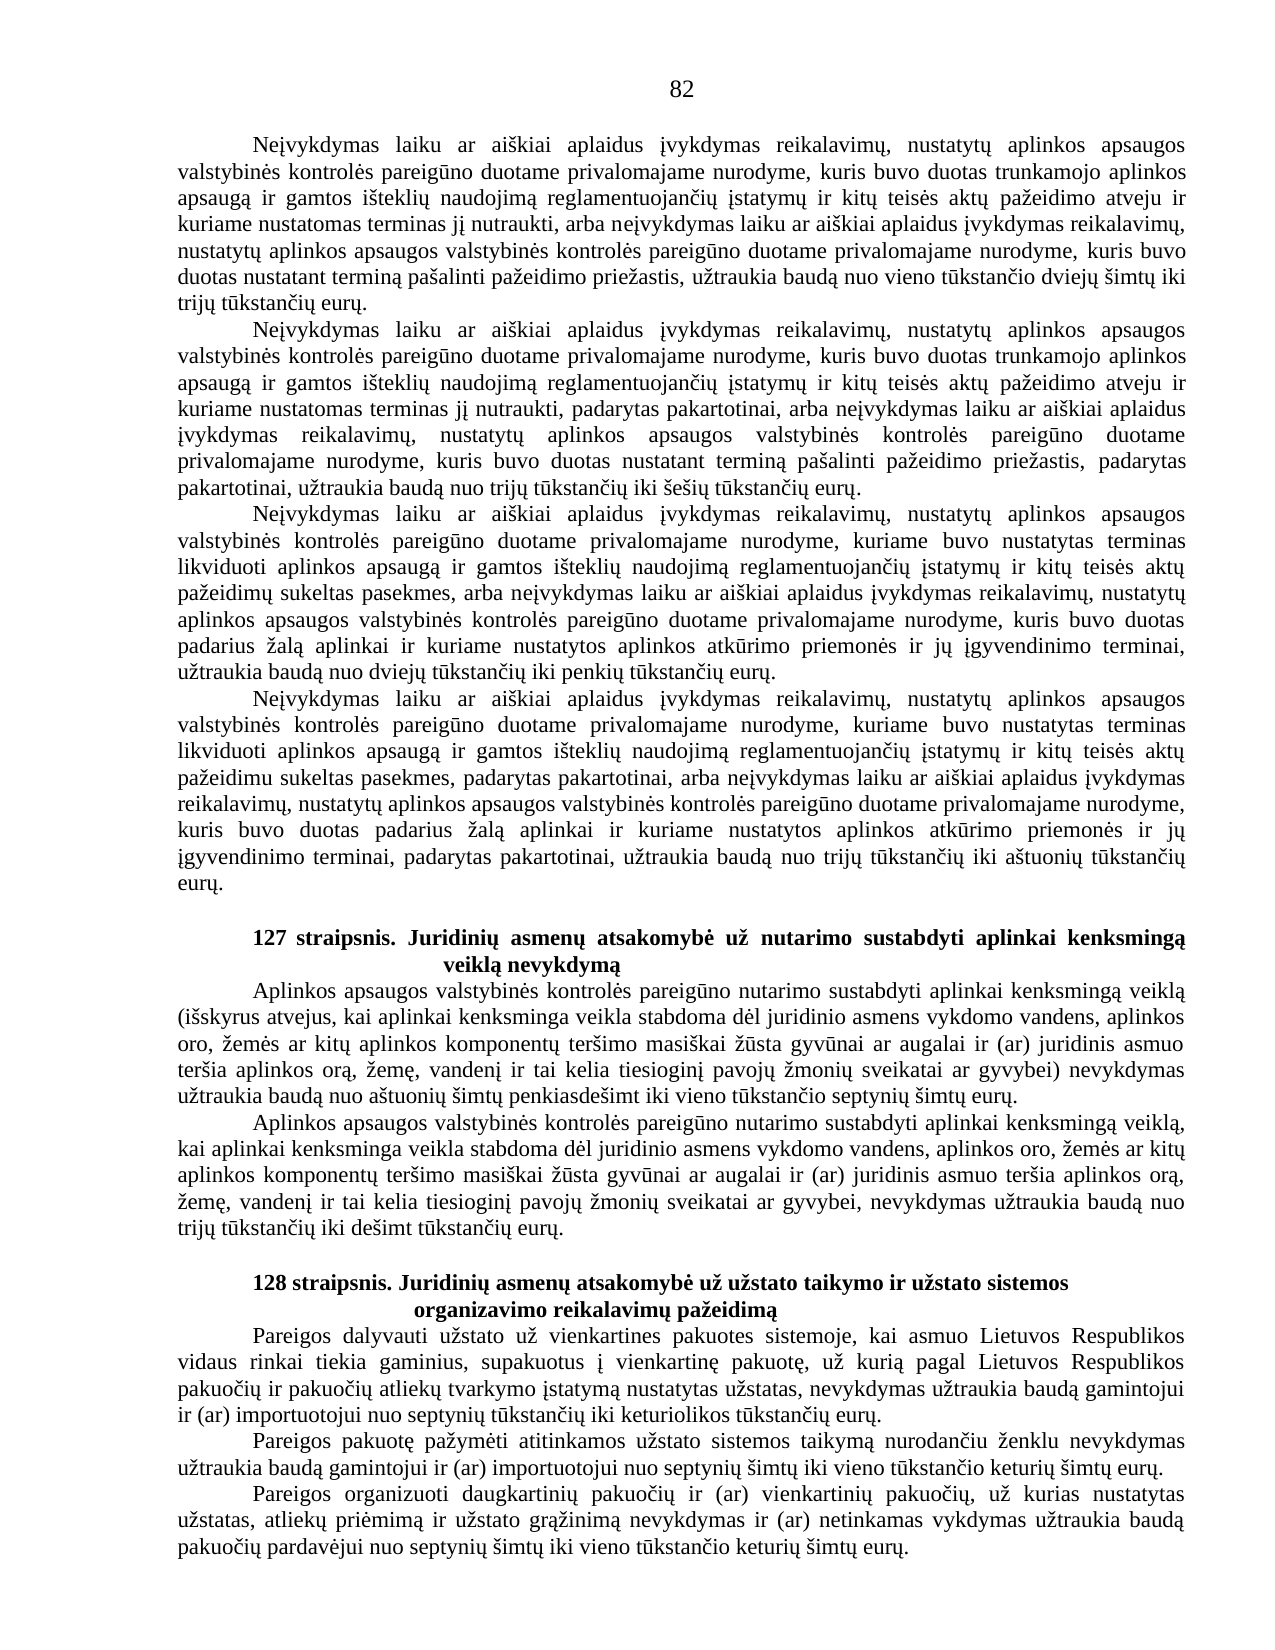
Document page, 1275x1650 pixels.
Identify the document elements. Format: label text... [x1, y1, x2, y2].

text Pareigos dalyvauti užstato už vienkartines pakuotes sistemoje, kai asmuo Lietuvos Respublikos vidaus rinkai tiekia gaminius, supakuotus į vienkartinę pakuotę, už kurią pagal Lietuvos Respublikos pakuočių ir pakuočių atliekų tvarkymo įstatymą nustatytas užstatas, nevykdymas užtraukia baudą gamintojui ir (ar) importuotojui nuo septynių tūkstančių iki keturiolikos tūkstančių eurų. [177, 1322, 1186, 1427]
text Pareigos pakuotę pažymėti atitinkamos užstato sistemos taikymą nurodančiu ženklu nevykdymas užtraukia baudą gamintojui ir (ar) importuotojui nuo septynių šimtų iki vieno tūkstančio keturių šimtų eurų. [177, 1427, 1186, 1480]
text Aplinkos apsaugos valstybinės kontrolės pareigūno nutarimo sustabdyti aplinkai kenksmingą veiklą, kai aplinkai kenksminga veikla stabdoma dėl juridinio asmens vykdomo vandens, aplinkos oro, žemės ar kitų aplinkos komponentų teršimo masiškai žūsta gyvūnai ar augalai ir (ar) juridinis asmuo teršia aplinkos orą, žemę, vandenį ir tai kelia tiesioginį pavojų žmonių sveikatai ar gyvybei, nevykdymas užtraukia baudą nuo trijų tūkstančių iki dešimt tūkstančių eurų. [177, 1109, 1186, 1241]
text Neįvykdymas laiku ar aiškiai aplaidus įvykdymas reikalavimų, nustatytų aplinkos apsaugos valstybinės kontrolės pareigūno duotame privalomajame nurodyme, kuriame buvo nustatytas terminas likviduoti aplinkos apsaugą ir gamtos išteklių naudojimą reglamentuojančių įstatymų ir kitų teisės aktų pažeidimų sukeltas pasekmes, arba neįvykdymas laiku ar aiškiai aplaidus įvykdymas reikalavimų, nustatytų aplinkos apsaugos valstybinės kontrolės pareigūno duotame privalomajame nurodyme, kuris buvo duotas padarius žalą aplinkai ir kuriame nustatytos aplinkos atkūrimo priemonės ir jų įgyvendinimo terminai, užtraukia baudą nuo dviejų tūkstančių iki penkių tūkstančių eurų. [177, 500, 1186, 685]
text Neįvykdymas laiku ar aiškiai aplaidus įvykdymas reikalavimų, nustatytų aplinkos apsaugos valstybinės kontrolės pareigūno duotame privalomajame nurodyme, kuris buvo duotas trunkamojo aplinkos apsaugą ir gamtos išteklių naudojimą reglamentuojančių įstatymų ir kitų teisės aktų pažeidimo atveju ir kuriame nustatomas terminas jį nutraukti, padarytas pakartotinai, arba neįvykdymas laiku ar aiškiai aplaidus įvykdymas reikalavimų, nustatytų aplinkos apsaugos valstybinės kontrolės pareigūno duotame privalomajame nurodyme, kuris buvo duotas nustatant terminą pašalinti pažeidimo priežastis, padarytas pakartotinai, užtraukia baudą nuo trijų tūkstančių iki šešių tūkstančių eurų. [177, 316, 1186, 500]
text Aplinkos apsaugos valstybinės kontrolės pareigūno nutarimo sustabdyti aplinkai kenksmingą veiklą (išskyrus atvejus, kai aplinkai kenksminga veikla stabdoma dėl juridinio asmens vykdomo vandens, aplinkos oro, žemės ar kitų aplinkos komponentų teršimo masiškai žūsta gyvūnai ar augalai ir (ar) juridinis asmuo teršia aplinkos orą, žemę, vandenį ir tai kelia tiesioginį pavojų žmonių sveikatai ar gyvybei) nevykdymas užtraukia baudą nuo aštuonių šimtų penkiasdešimt iki vieno tūkstančio septynių šimtų eurų. [177, 977, 1186, 1109]
text Pareigos organizuoti daugkartinių pakuočių ir (ar) vienkartinių pakuočių, už kurias nustatytas užstatas, atliekų priėmimą ir užstato grąžinimą nevykdymas ir (ar) netinkamas vykdymas užtraukia baudą pakuočių pardavėjui nuo septynių šimtų iki vieno tūkstančio keturių šimtų eurų. [177, 1480, 1186, 1559]
text Neįvykdymas laiku ar aiškiai aplaidus įvykdymas reikalavimų, nustatytų aplinkos apsaugos valstybinės kontrolės pareigūno duotame privalomajame nurodyme, kuriame buvo nustatytas terminas likviduoti aplinkos apsaugą ir gamtos išteklių naudojimą reglamentuojančių įstatymų ir kitų teisės aktų pažeidimu sukeltas pasekmes, padarytas pakartotinai, arba neįvykdymas laiku ar aiškiai aplaidus įvykdymas reikalavimų, nustatytų aplinkos apsaugos valstybinės kontrolės pareigūno duotame privalomajame nurodyme, kuris buvo duotas padarius žalą aplinkai ir kuriame nustatytos aplinkos atkūrimo priemonės ir jų įgyvendinimo terminai, padarytas pakartotinai, užtraukia baudą nuo trijų tūkstančių iki aštuonių tūkstančių eurų. [177, 685, 1186, 896]
text 128 straipsnis. Juridinių asmenų atsakomybė už užstato taikymo ir užstato sistemos organizavimo reikalavimų pažeidimą [252, 1269, 1186, 1322]
text Neįvykdymas laiku ar aiškiai aplaidus įvykdymas reikalavimų, nustatytų aplinkos apsaugos valstybinės kontrolės pareigūno duotame privalomajame nurodyme, kuris buvo duotas trunkamojo aplinkos apsaugą ir gamtos išteklių naudojimą reglamentuojančių įstatymų ir kitų teisės aktų pažeidimo atveju ir kuriame nustatomas terminas jį nutraukti, arba neįvykdymas laiku ar aiškiai aplaidus įvykdymas reikalavimų, nustatytų aplinkos apsaugos valstybinės kontrolės pareigūno duotame privalomajame nurodyme, kuris buvo duotas nustatant terminą pašalinti pažeidimo priežastis, užtraukia baudą nuo vieno tūkstančio dviejų šimtų iki trijų tūkstančių eurų. [177, 131, 1186, 316]
text 127 straipsnis. Juridinių asmenų atsakomybė už nutarimo sustabdyti aplinkai kenksmingą veiklą nevykdymą [252, 924, 1186, 977]
